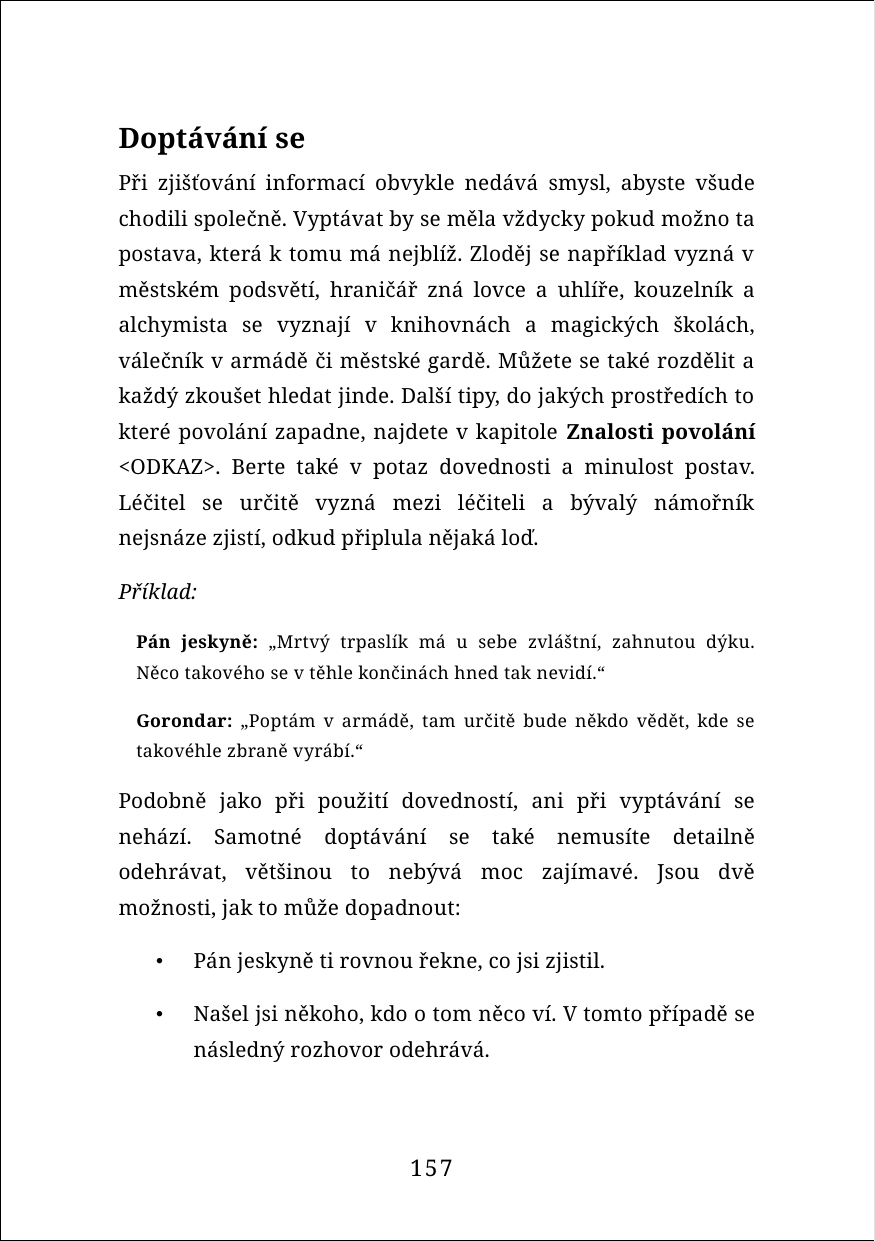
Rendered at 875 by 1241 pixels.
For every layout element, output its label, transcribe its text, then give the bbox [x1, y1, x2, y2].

text Gorondar: „Poptám v armádě, tam určitě bude někdo vědět, kde se takovéhle zbraně vyrábí.“ [136, 708, 756, 762]
text Při zjišťování informací obvykle nedává smysl, abyste všude chodili společně. Vyptávat by se měla vždycky pokud možno ta postava, která k tomu má nejblíž. Zloděj se například vyzná v městském podsvětí, hraničář zná lovce a uhlíře, kouzelník a alchymista se vyznají v knihovnách a magických školách, válečník v armádě či městské gardě. Můžete se také rozdělit a každý zkoušet hledat jinde. Další tipy, do jakých prostředích to které povolání zapadne, najdete v kapitole Znalosti povolání <ODKAZ>. Berte také v potaz dovednosti a minulost postav. Léčitel se určitě vyzná mezi léčiteli a bývalý námořník nejsnáze zjistí, odkud připlula nějaká loď. [118, 168, 756, 552]
list Našel jsi někoho, kdo o tom něco ví. V tomto případě se následný rozhovor odehrává. [156, 999, 756, 1063]
text Podobně jako při použití dovedností, ani při vyptávání se nehází. Samotné doptávání se také nemusíte detailně odehrávat, většinou to nebývá moc zajímavé. Jsou dvě možnosti, jak to může dopadnout: [118, 786, 756, 921]
list Pán jeskyně ti rovnou řekne, co jsi zjistil. [156, 946, 756, 974]
text Pán jeskyně: „Mrtvý trpaslík má u sebe zvláštní, zahnutou dýku. Něco takového se v těhle končinách hned tak nevidí.“ [136, 630, 756, 684]
text Příklad: [118, 577, 756, 605]
subtitle Doptávání se [118, 118, 756, 157]
